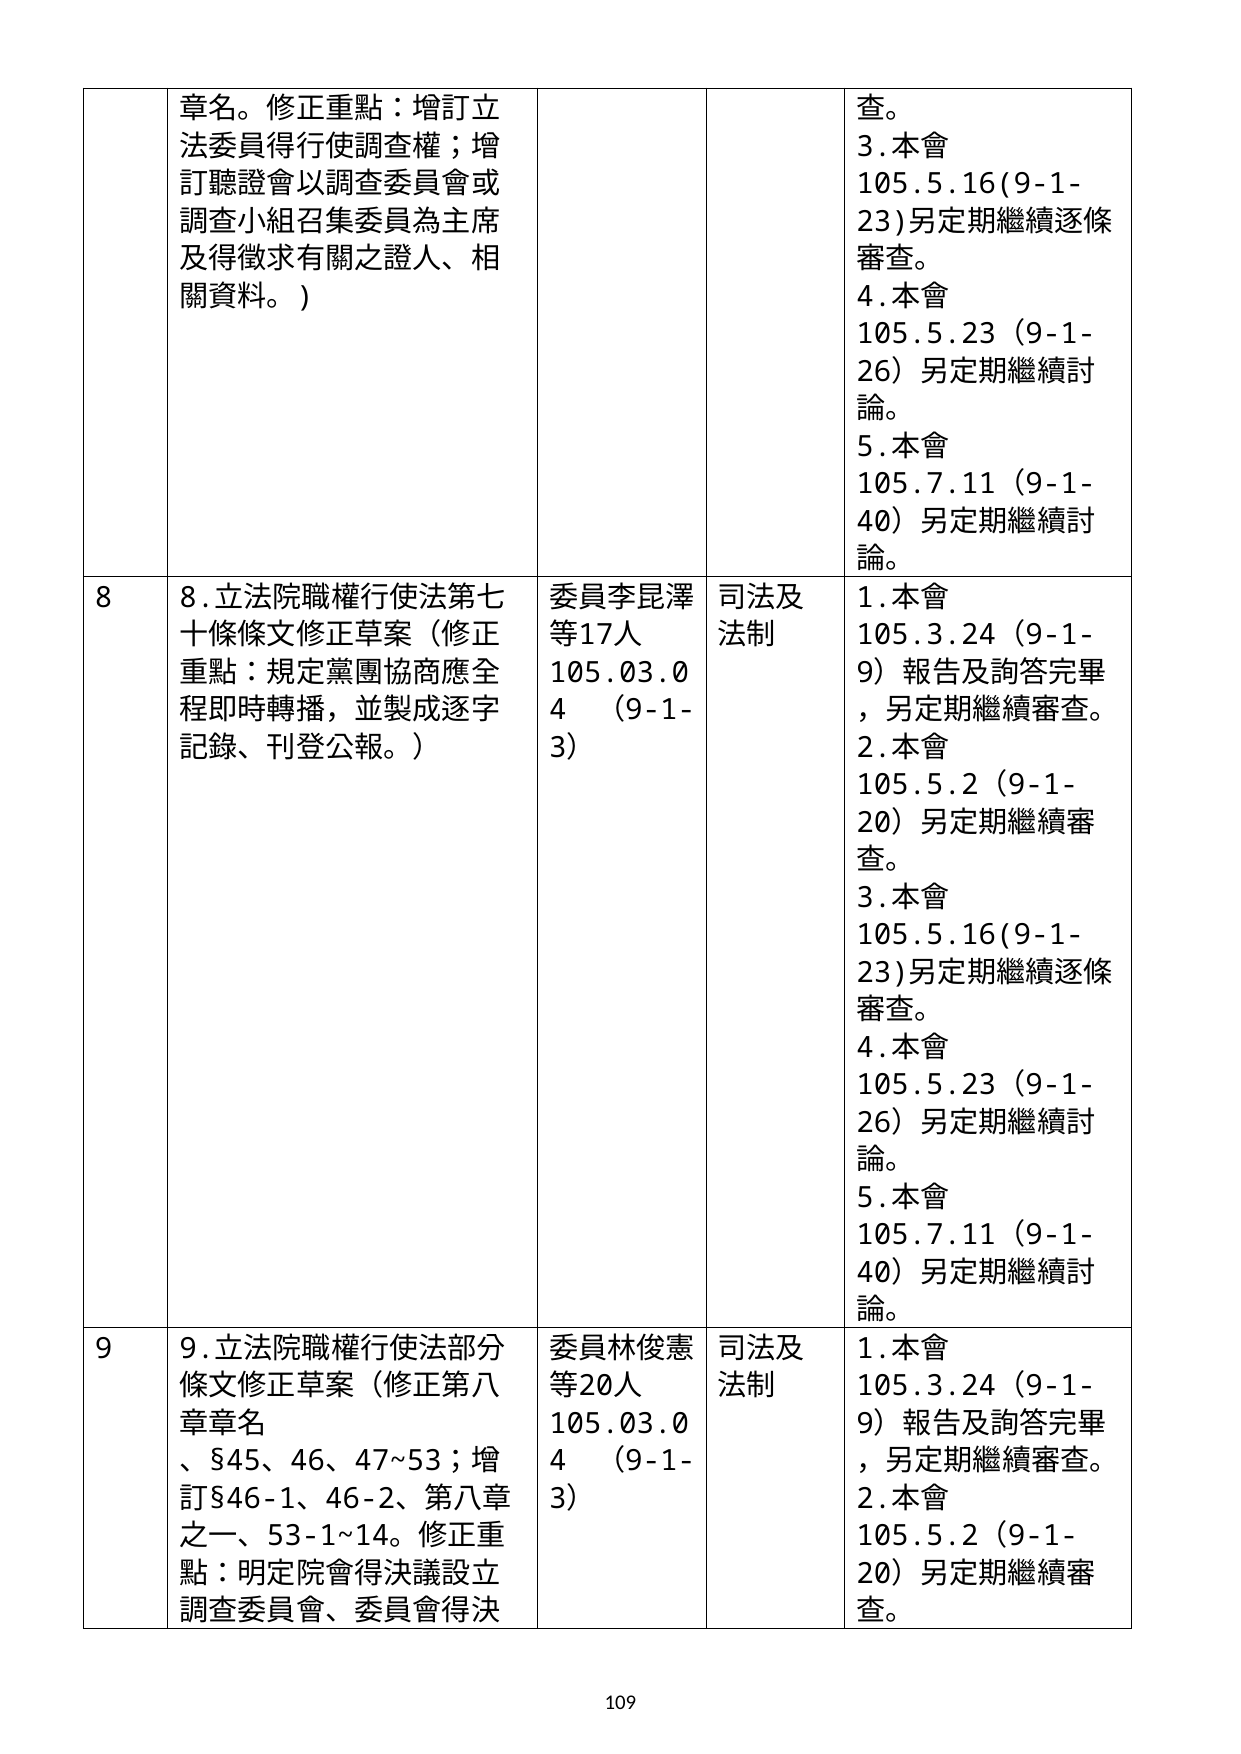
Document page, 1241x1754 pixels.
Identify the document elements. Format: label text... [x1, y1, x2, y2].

table_cell 委員李昆澤等17人 105.03.04 （9-1-3） [538, 577, 706, 1327]
table_cell 查。 3.本會105.5.16(9-1-23)另定期繼續逐條審查。 4.本會105.5.23（9-1-26）另定期繼續討論。 5.本會105.7.11（9-1-40）另定期繼續討論。 [845, 89, 1131, 576]
table_cell 1.本會105.3.24（9-1-9）報告及詢答完畢，另定期繼續審查。 2.本會105.5.2（9-1-20）另定期繼續審查。 [845, 1328, 1131, 1628]
table_cell [707, 89, 844, 576]
table_cell 8.立法院職權行使法第七十條條文修正草案（修正重點：規定黨團協商應全程即時轉播，並製成逐字記錄、刊登公報。） [168, 577, 537, 1327]
table_cell 8 [84, 577, 167, 1327]
table_cell 委員林俊憲等20人 105.03.04 （9-1-3） [538, 1328, 706, 1628]
table_cell 章名。修正重點：增訂立法委員得行使調查權；增訂聽證會以調查委員會或調查小組召集委員為主席及得徵求有關之證人、相關資料。) [168, 89, 537, 576]
table_cell [538, 89, 706, 576]
table_cell 司法及法制 [707, 577, 844, 1327]
table_cell 1.本會105.3.24（9-1-9）報告及詢答完畢，另定期繼續審查。 2.本會105.5.2（9-1-20）另定期繼續審查。 3.本會105.5.16(9-1-23)另定期繼續逐條審查。 4.本會105.5.23（9-1-26）另定期繼續討論。 5.本會105.7.11（9-1-40）另定期繼續討論。 [845, 577, 1131, 1327]
table_cell 9 [84, 1328, 167, 1628]
table_cell 9.立法院職權行使法部分條文修正草案（修正第八章章名、§45、46、47~53；增訂§46-1、46-2、第八章之一、53-1~14。修正重點：明定院會得決議設立調查委員會、委員會得決 [168, 1328, 537, 1628]
table_cell [84, 89, 167, 576]
table_cell 司法及法制 [707, 1328, 844, 1628]
